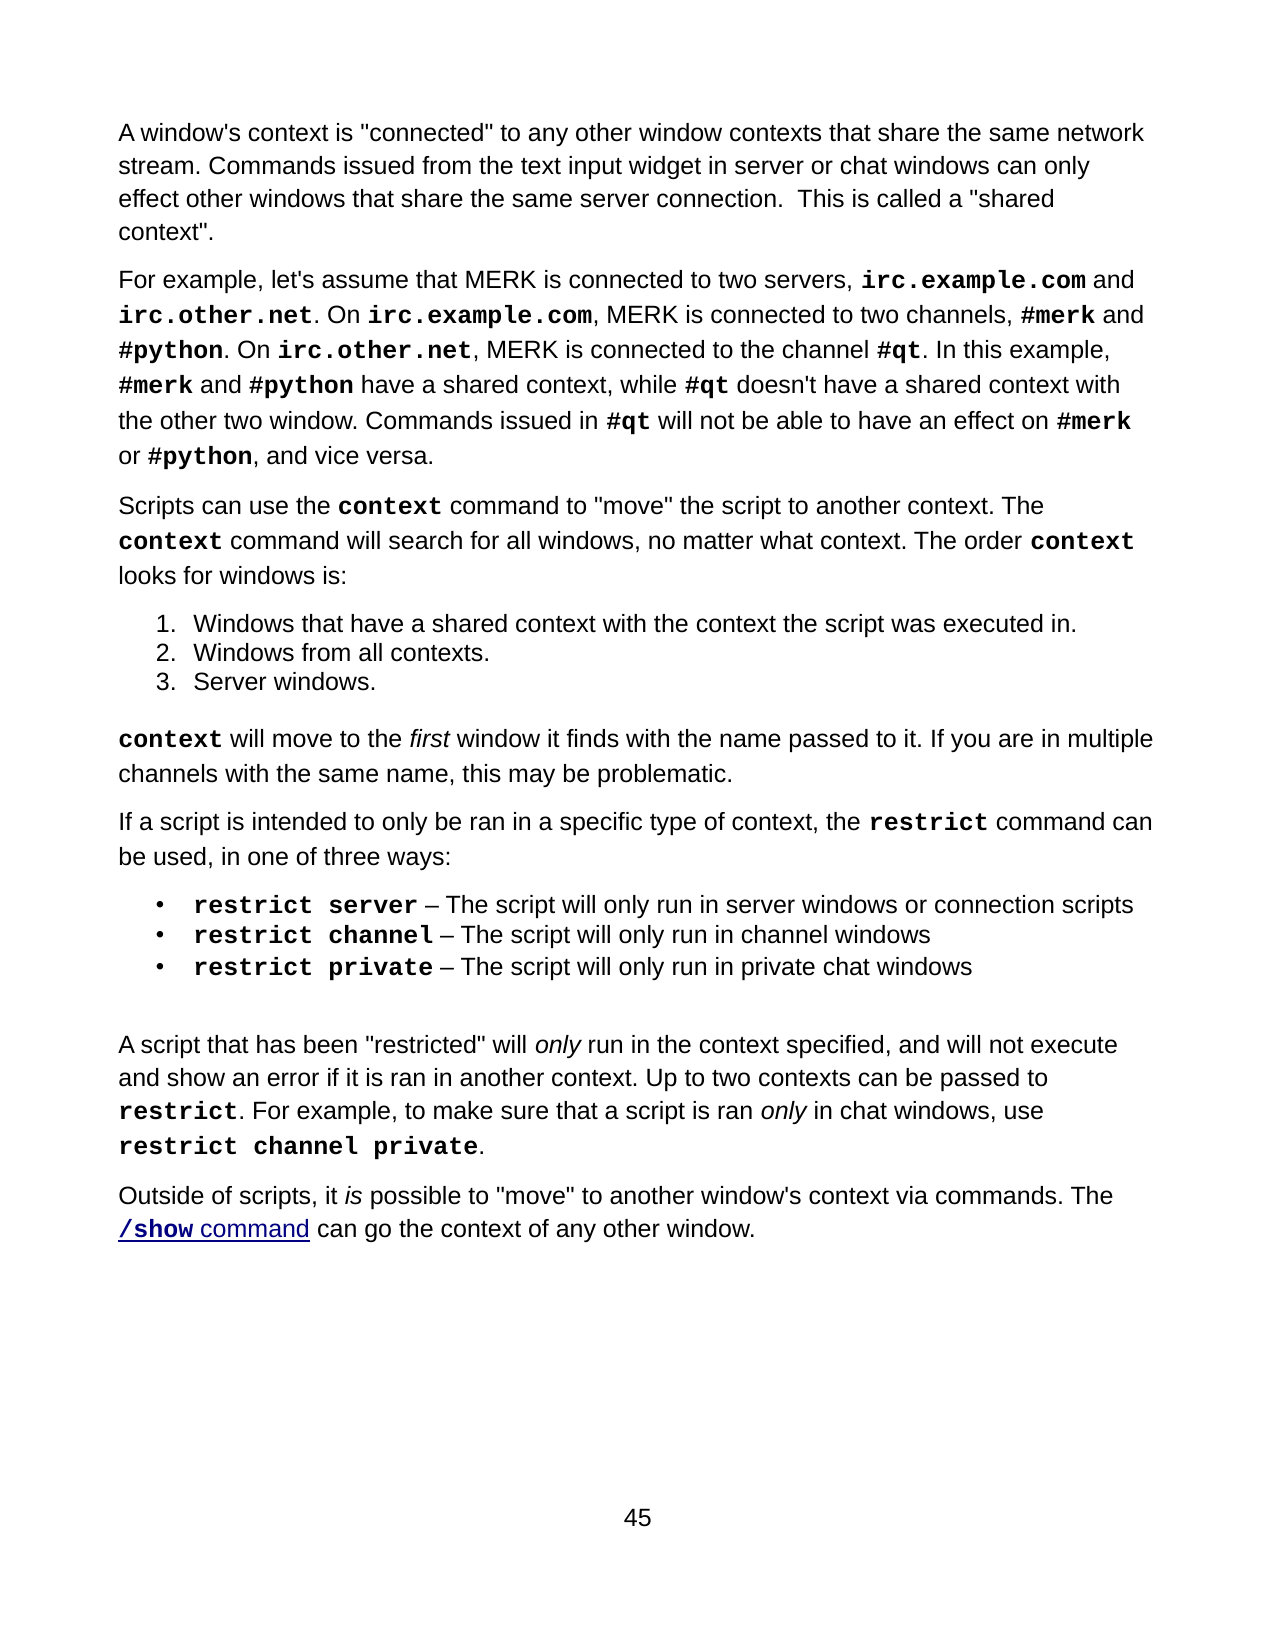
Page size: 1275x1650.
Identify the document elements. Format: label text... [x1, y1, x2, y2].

text Outside of scripts, it is possible to "move" to another window's context via commands. The /show command can go the context of any other window. [118, 1181, 1157, 1245]
text A script that has been "restricted" will only run in the context specified, and will not execute and show an error if it is ran in another context. Up to two contexts can be passed to restrict. For example, to make sure that a script is ran only in chat windows, use restrict channel private. [118, 1030, 1157, 1162]
text A window's context is "connected" to any other window contexts that share the same network stream. Commands issued from the text input widget in server or chat windows can only effect other windows that share the same server connection. This is called a "shared context". [118, 118, 1157, 246]
list restrict channel – The script will only run in channel windows [156, 921, 1157, 951]
list restrict private – The script will only run in private chat windows [156, 951, 1157, 982]
text For example, let's assume that MERK is connected to two servers, irc.example.com and irc.other.net. On irc.example.com, MERK is connected to two channels, #merk and #python. On irc.other.net, MERK is connected to the channel #qt. In this example, #merk and #python have a shared context, while #qt doesn't have a shared context with the other two window. Commands issued in #qt will not be able to have an effect on #merk or #python, and vice versa. [118, 265, 1157, 472]
list Server windows. [156, 666, 1157, 695]
list restrict server – The script will only run in server windows or connection scripts [156, 889, 1157, 921]
text Scripts can use the context command to "move" the script to another context. The context command will search for all windows, no matter what context. The order context looks for windows is: [118, 491, 1157, 590]
text context will move to the first window it finds with the name passed to it. If you are in multiple channels with the same name, this may be problematic. [118, 724, 1157, 788]
list Windows from all contexts. [156, 638, 1157, 666]
text If a script is intended to only be ran in a specific type of context, the restrict command can be used, in one of three ways: [118, 807, 1157, 871]
list Windows that have a shared context with the context the script was executed in. [156, 609, 1157, 638]
